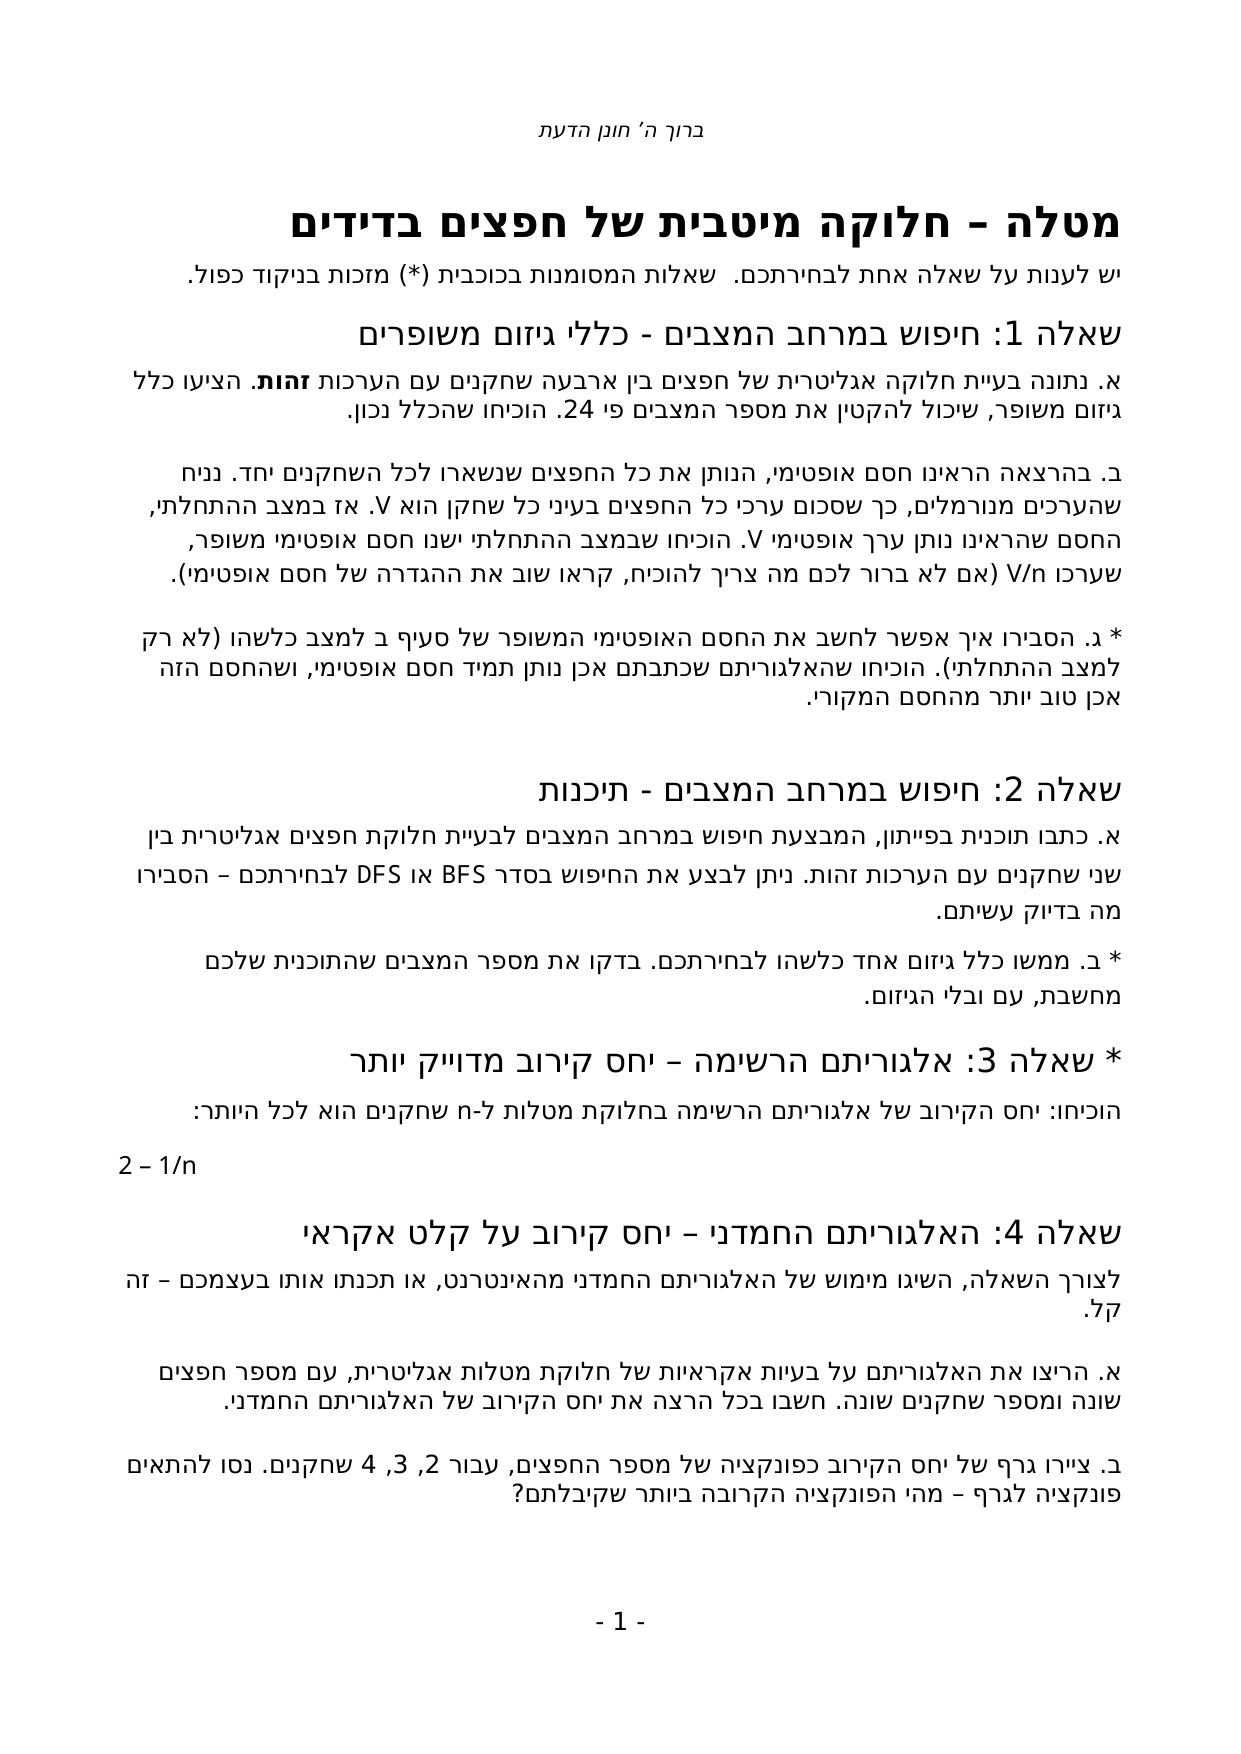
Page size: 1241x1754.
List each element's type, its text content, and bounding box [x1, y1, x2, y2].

subtitle שאלה 2: חיפוש במרחב המצבים - תיכנות [118, 770, 1122, 809]
text א. הריצו את האלגוריתם על בעיות אקראיות של חלוקת מטלות אגליטרית, עם מספר חפצים שונה ומספר שחקנים שונה. חשבו בכל הרצה את יחס הקירוב של האלגוריתם החמדני. [118, 1357, 1122, 1416]
text 2 – 1/n [118, 1148, 1122, 1182]
text יש לענות על שאלה אחת לבחירתכם. שאלות המסומנות בכוכבית (*) מזכות בניקוד כפול. [118, 260, 1122, 289]
subtitle שאלה 1: חיפוש במרחב המצבים - כללי גיזום משופרים [118, 314, 1122, 353]
text * ג. הסבירו איך אפשר לחשב את החסם האופטימי המשופר של סעיף ב למצב כלשהו (לא רק למצב ההתחלתי). הוכיחו שהאלגוריתם שכתבתם אכן נותן תמיד חסם אופטימי, ושהחסם הזה אכן טוב יותר מהחסם המקורי. [118, 624, 1122, 711]
subtitle שאלה 4: האלגוריתם החמדני – יחס קירוב על קלט אקראי [118, 1214, 1122, 1252]
text ב. ציירו גרף של יחס הקירוב כפונקציה של מספר החפצים, עבור 2, 3, 4 שחקנים. נסו להתאים פונקציה לגרף – מהי הפונקציה הקרובה ביותר שקיבלתם? [118, 1450, 1122, 1508]
text הוכיחו: יחס הקירוב של אלגוריתם הרשימה בחלוקת מטלות ל-n שחקנים הוא לכל היותר: [118, 1092, 1122, 1126]
text * ב. ממשו כלל גיזום אחד כלשהו לבחירתכם. בדקו את מספר המצבים שהתוכנית שלכם מחשבת, עם ובלי הגיזום. [118, 946, 1122, 1010]
text א. נתונה בעיית חלוקה אגליטרית של חפצים בין ארבעה שחקנים עם הערכות זהות. הציעו כלל גיזום משופר, שיכול להקטין את מספר המצבים פי 24. הוכיחו שהכלל נכון. [118, 366, 1122, 424]
text לצורך השאלה, השיגו מימוש של האלגוריתם החמדני מהאינטרנט, או תכנתו אותו בעצמכם – זה קל. [118, 1265, 1122, 1323]
subtitle מטלה – חלוקה מיטבית של חפצים בדידים [118, 197, 1122, 248]
subtitle * שאלה 3: אלגוריתם הרשימה – יחס קירוב מדוייק יותר [118, 1041, 1122, 1080]
text א. כתבו תוכנית בפייתון, המבצעת חיפוש במרחב המצבים לבעיית חלוקת חפצים אגליטרית בין שני שחקנים עם הערכות זהות. ניתן לבצע את החיפוש בסדר BFS או DFS לבחירתכם – הסבירו מה בדיוק עשיתם. [118, 822, 1122, 926]
text ב. בהרצאה הראינו חסם אופטימי, הנותן את כל החפצים שנשארו לכל השחקנים יחד. נניח שהערכים מנורמלים, כך שסכום ערכי כל החפצים בעיני כל שחקן הוא V. אז במצב ההתחלתי, החסם שהראינו נותן ערך אופטימי V. הוכיחו שבמצב ההתחלתי ישנו חסם אופטימי משופר, שערכו V/n (אם לא ברור לכם מה צריך להוכיח, קראו שוב את ההגדרה של חסם אופטימי). [118, 458, 1122, 589]
